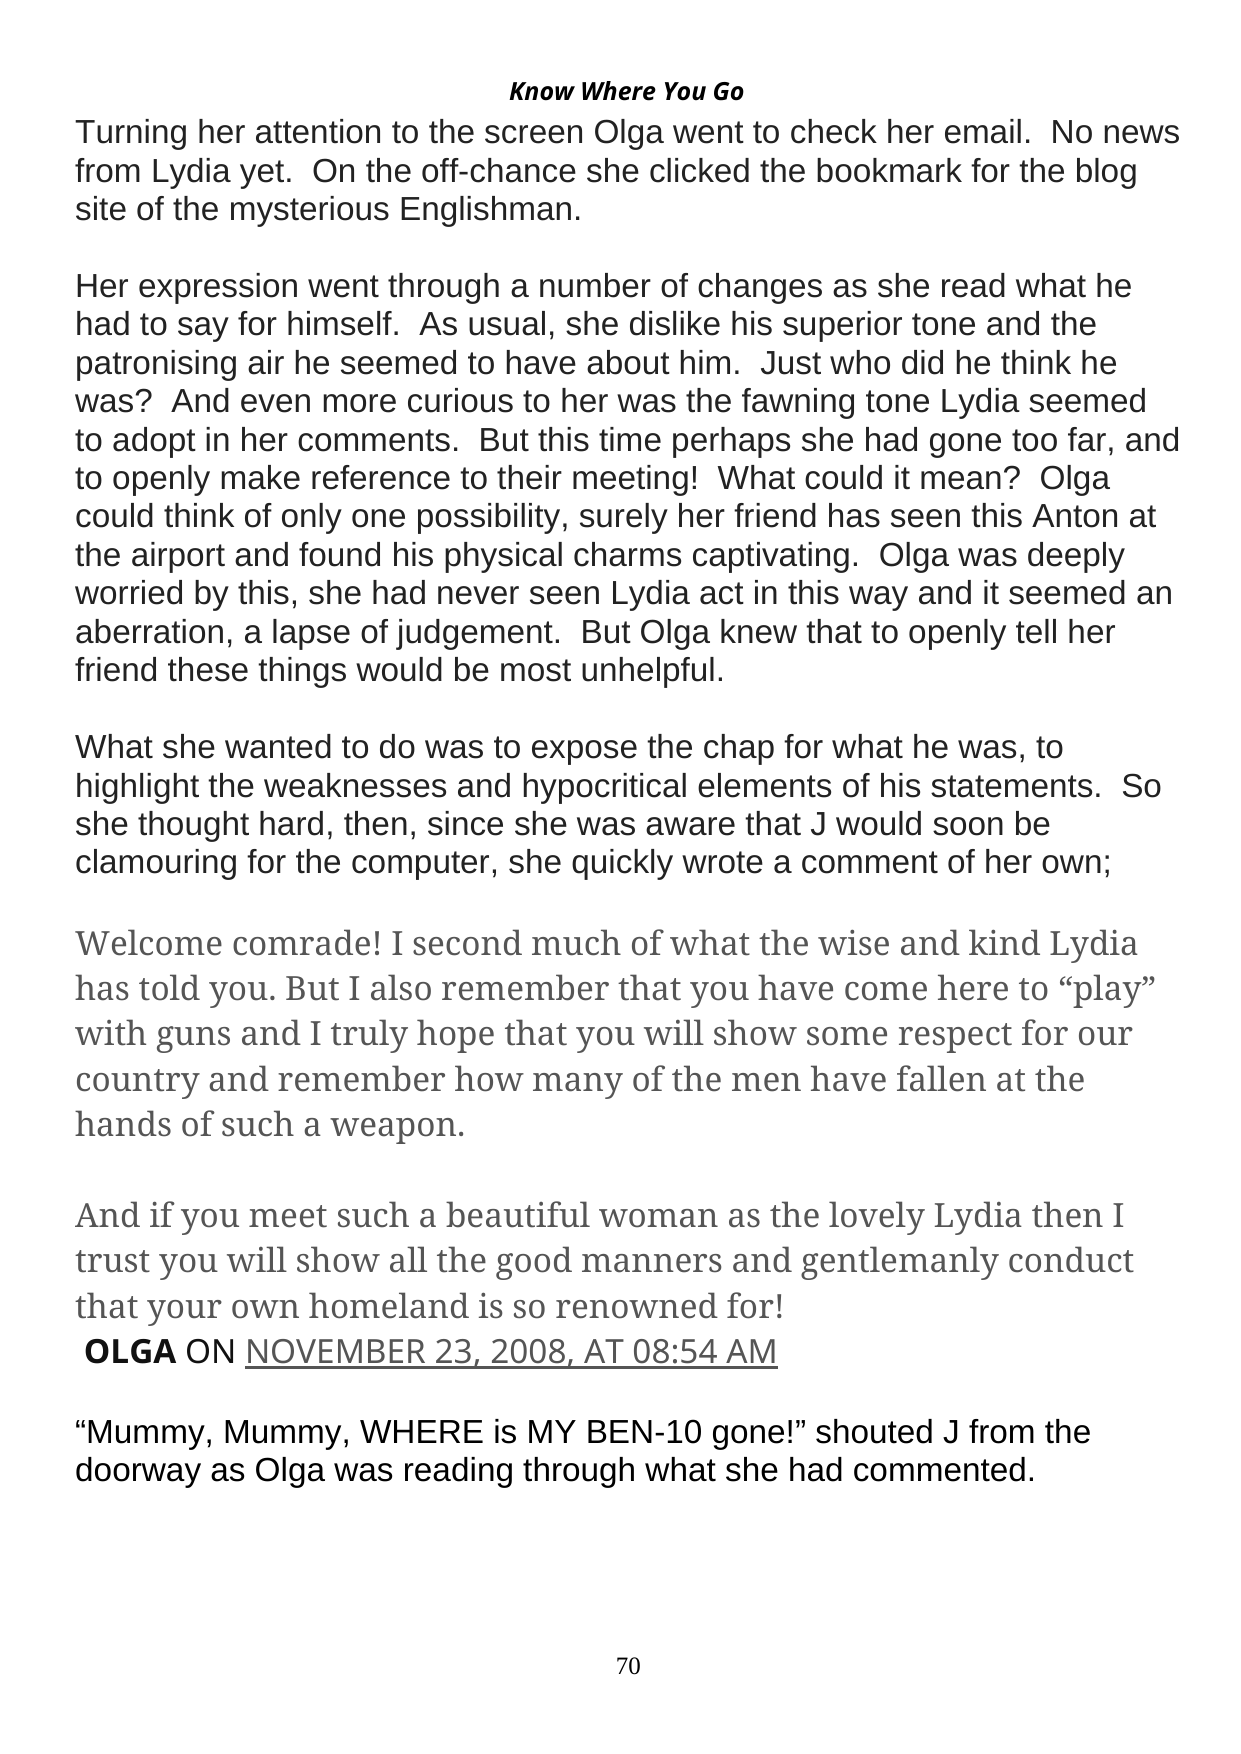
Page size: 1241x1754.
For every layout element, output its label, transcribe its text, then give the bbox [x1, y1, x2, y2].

text Welcome comrade! I second much of what the wise and kind Lydia has told you. But I also remember that you have come here to “play” with guns and I truly hope that you will show some respect for our country and remember how many of the men have fallen at the hands of such a weapon. And if you meet such a beautiful woman as the lovely Lydia then I trust you will show all the good manners and gentlemanly conduct that your own homeland is so renowned for! [75, 919, 1181, 1328]
text What she wanted to do was to expose the chap for what he was, to highlight the weaknesses and hypocritical elements of his statements. So she thought hard, then, since she was aware that J would soon be clamouring for the computer, she quickly wrote a comment of her own; [75, 727, 1181, 881]
text “Mummy, Mummy, WHERE is MY BEN-10 gone!” shouted J from the doorway as Olga was reading through what she had commented. [75, 1412, 1181, 1489]
text Her expression went through a number of changes as she read what he had to say for himself. As usual, she dislike his superior tone and the patronising air he seemed to have about him. Just who did he think he was? And even more curious to her was the fawning tone Lydia seemed to adopt in her comments. But this time perhaps she had gone too far, and to openly make reference to their meeting! What could it mean? Olga could think of only one possibility, surely her friend has seen this Anton at the airport and found his physical charms captivating. Olga was deeply worried by this, she had never seen Lydia act in this way and it seemed an aberration, a lapse of judgement. But Olga knew that to openly tell her friend these things would be most unhelpful. [75, 266, 1181, 689]
text Turning her attention to the screen Olga went to check her email. No news from Lydia yet. On the off-chance she clicked the bookmark for the blog site of the mysterious Englishman. [75, 112, 1181, 227]
text OLGA ON NOVEMBER 23, 2008, AT 08:54 AM [75, 1328, 1181, 1373]
